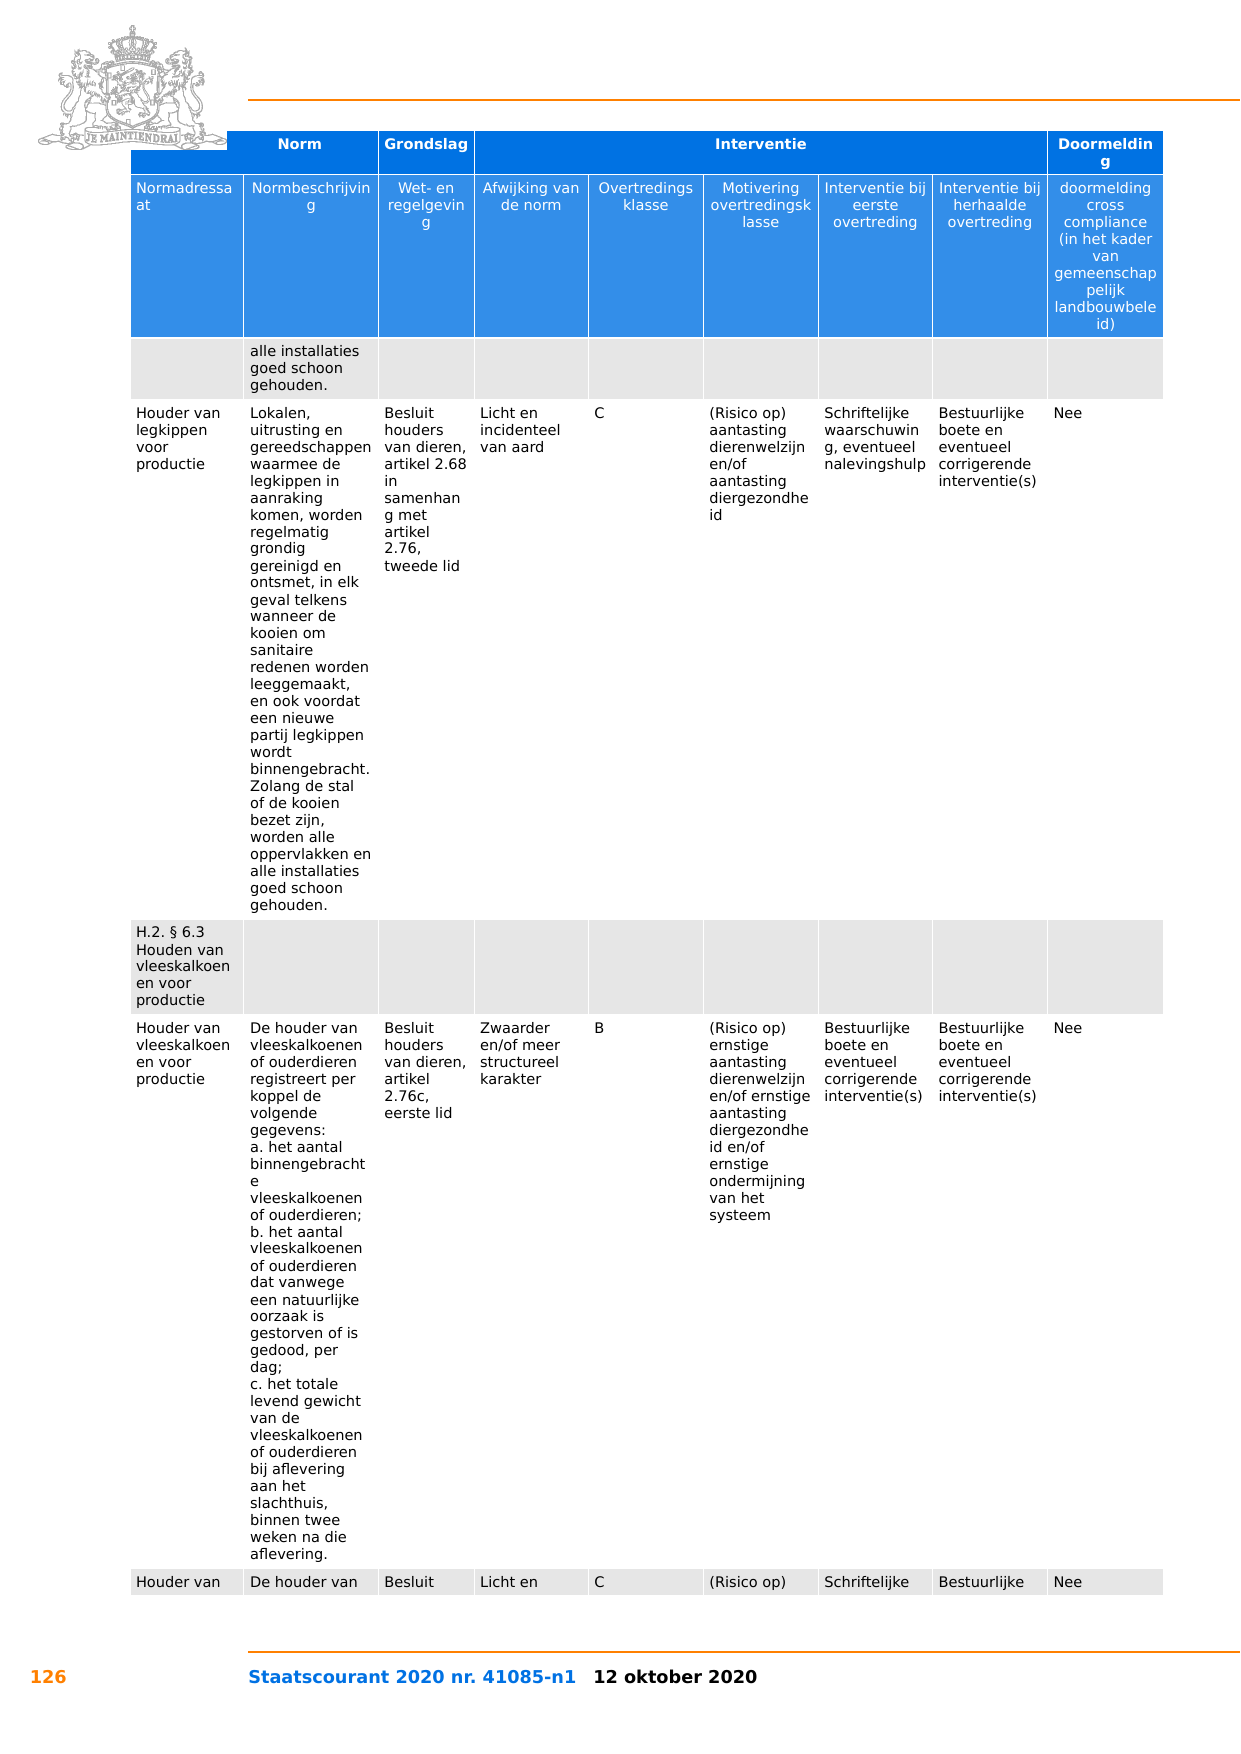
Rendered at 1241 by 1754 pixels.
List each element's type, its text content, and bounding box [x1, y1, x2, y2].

table_cell [1048, 339, 1163, 399]
table_cell Schriftelijke [819, 1569, 932, 1595]
table_cell doormelding cross compliance (in het kader van gemeenschappelijk landbouwbeleid) [1048, 175, 1163, 337]
table_cell (Risico op) ernstige aantasting dierenwelzijn en/of ernstige aantasting diergezondheid en/of ernstige ondermijning van het systeem [704, 1015, 818, 1568]
table_cell Interventie bij herhaalde overtreding [933, 175, 1047, 337]
table_cell De houder van [244, 1569, 378, 1595]
table_cell Besluit houders van dieren, artikel 2.68 in samenhang met artikel 2.76, tweede lid [379, 400, 474, 919]
table_cell (Risico op) aantasting dierenwelzijn en/of aantasting diergezondheid [704, 400, 818, 919]
table_cell Licht en [475, 1569, 588, 1595]
table_cell [589, 920, 703, 1014]
table_cell [819, 339, 932, 399]
table_cell alle installaties goed schoon gehouden. [244, 339, 378, 399]
table_cell Bestuurlijke boete en eventueel corrigerende interventie(s) [933, 1015, 1047, 1568]
table_cell Schriftelijke waarschuwing, eventueel nalevingshulp [819, 400, 932, 919]
picture [38, 25, 227, 150]
table_cell H.2. § 6.3 Houden van vleeskalkoenen voor productie [131, 920, 243, 1014]
table_cell Wet- en regelgeving [379, 175, 474, 337]
table_cell Besluit [379, 1569, 474, 1595]
table_cell [933, 339, 1047, 399]
table_cell Afwijking van de norm [475, 175, 588, 337]
table_cell Bestuurlijke [933, 1569, 1047, 1595]
table_cell [704, 339, 818, 399]
table_cell Besluit houders van dieren, artikel 2.76c, eerste lid [379, 1015, 474, 1568]
table_cell Motivering overtredingsklasse [704, 175, 818, 337]
table_cell [475, 920, 588, 1014]
table_cell Interventie bij eerste overtreding [819, 175, 932, 337]
table_cell Normbeschrijving [244, 175, 378, 337]
table_cell [819, 920, 932, 1014]
table_cell [704, 920, 818, 1014]
table_cell De houder van vleeskalkoenen of ouderdieren registreert per koppel de volgende gegevens: a. het aantal binnengebrachte vleeskalkoenen of ouderdieren; b. het aantal vleeskalkoenen of ouderdieren dat vanwege een natuurlijke oorzaak is gestorven of is gedood, per dag; c. het totale levend gewicht van de vleeskalkoenen of ouderdieren bij aflevering aan het slachthuis, binnen twee weken na die aflevering. [244, 1015, 378, 1568]
table_cell Bestuurlijke boete en eventueel corrigerende interventie(s) [819, 1015, 932, 1568]
table_cell [475, 339, 588, 399]
table_cell Houder van vleeskalkoenen voor productie [131, 1015, 243, 1568]
table_cell [131, 339, 243, 399]
table_header Doormelding [1048, 131, 1163, 174]
table_cell [379, 920, 474, 1014]
table_cell (Risico op) [704, 1569, 818, 1595]
table_header Interventie [475, 131, 1047, 174]
table_cell Nee [1048, 1569, 1163, 1595]
table_cell [244, 920, 378, 1014]
table_cell B [589, 1015, 703, 1568]
table_cell Nee [1048, 400, 1163, 919]
table_header Norm [131, 131, 378, 174]
table_cell Nee [1048, 1015, 1163, 1568]
table_cell [589, 339, 703, 399]
table_cell Houder van [131, 1569, 243, 1595]
table_cell Houder van legkippen voor productie [131, 400, 243, 919]
table_cell Licht en incidenteel van aard [475, 400, 588, 919]
table_cell Bestuurlijke boete en eventueel corrigerende interventie(s) [933, 400, 1047, 919]
table_cell Zwaarder en/of meer structureel karakter [475, 1015, 588, 1568]
table_cell Overtredingsklasse [589, 175, 703, 337]
table_cell C [589, 400, 703, 919]
table_cell [933, 920, 1047, 1014]
table_cell Lokalen, uitrusting en gereedschappen waarmee de legkippen in aanraking komen, worden regelmatig grondig gereinigd en ontsmet, in elk geval telkens wanneer de kooien om sanitaire redenen worden leeggemaakt, en ook voordat een nieuwe partij legkippen wordt binnengebracht. Zolang de stal of de kooien bezet zijn, worden alle oppervlakken en alle installaties goed schoon gehouden. [244, 400, 378, 919]
table_cell [1048, 920, 1163, 1014]
table_header Grondslag [379, 131, 474, 174]
table_cell C [589, 1569, 703, 1595]
table_cell [379, 339, 474, 399]
table_cell Normadressaat [131, 175, 243, 337]
